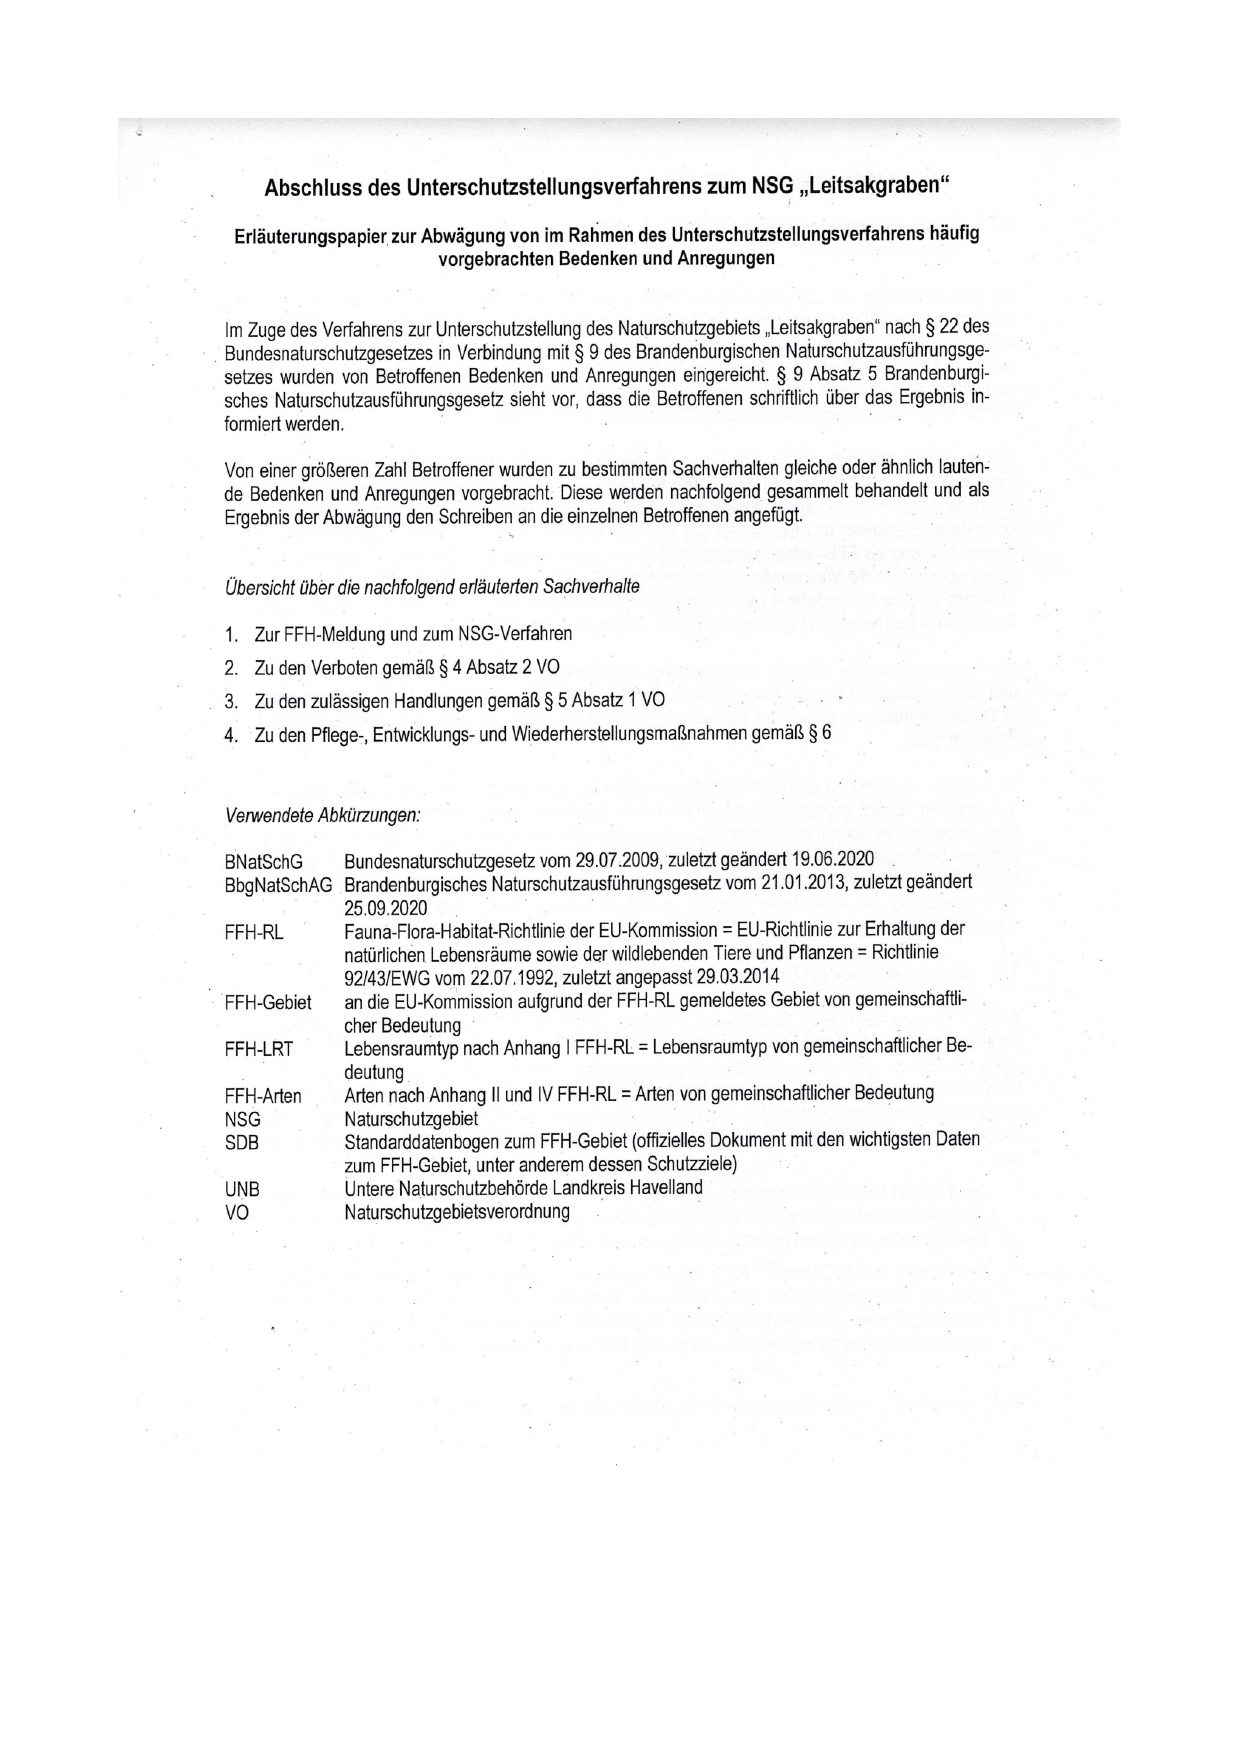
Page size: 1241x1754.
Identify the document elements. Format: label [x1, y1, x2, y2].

picture [118, 118, 1123, 1538]
